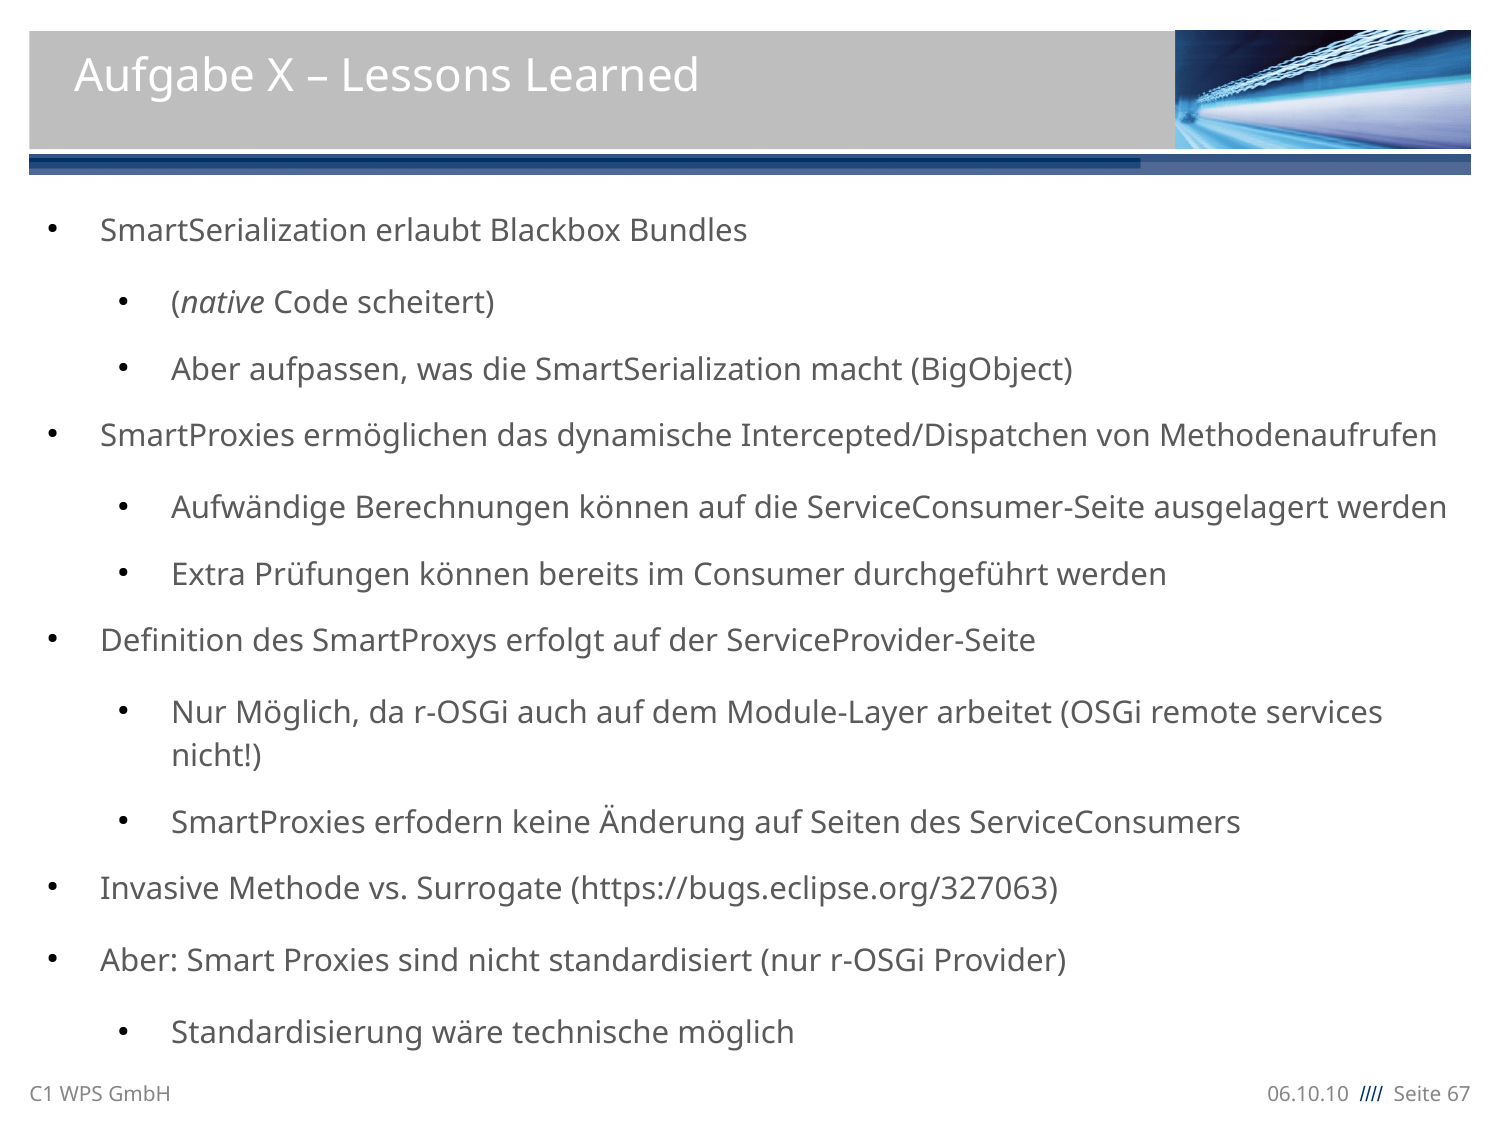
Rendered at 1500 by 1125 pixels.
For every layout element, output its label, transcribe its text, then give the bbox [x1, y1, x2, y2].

list SmartSerialization erlaubt Blackbox Bundles (native Code scheitert) Aber aufpassen, was die SmartSerialization macht (BigObject) SmartProxies ermöglichen das dynamische Intercepted/Dispatchen von Methodenaufrufen Aufwändige Berechnungen können auf die ServiceConsumer-Seite ausgelagert werden Extra Prüfungen können bereits im Consumer durchgeführt werden Definition des SmartProxys erfolgt auf der ServiceProvider-Seite Nur Möglich, da r-OSGi auch auf dem Module-Layer arbeitet (OSGi remote services nicht!) SmartProxies erfodern keine Änderung auf Seiten des ServiceConsumers Invasive Methode vs. Surrogate (https://bugs.eclipse.org/327063) Aber: Smart Proxies sind nicht standardisiert (nur r-OSGi Provider) Standardisierung wäre technische möglich [29, 208, 1471, 1059]
title Aufgabe X – Lessons Learned [29, 31, 1176, 150]
picture [1175, 30, 1471, 149]
picture [29, 154, 1471, 175]
